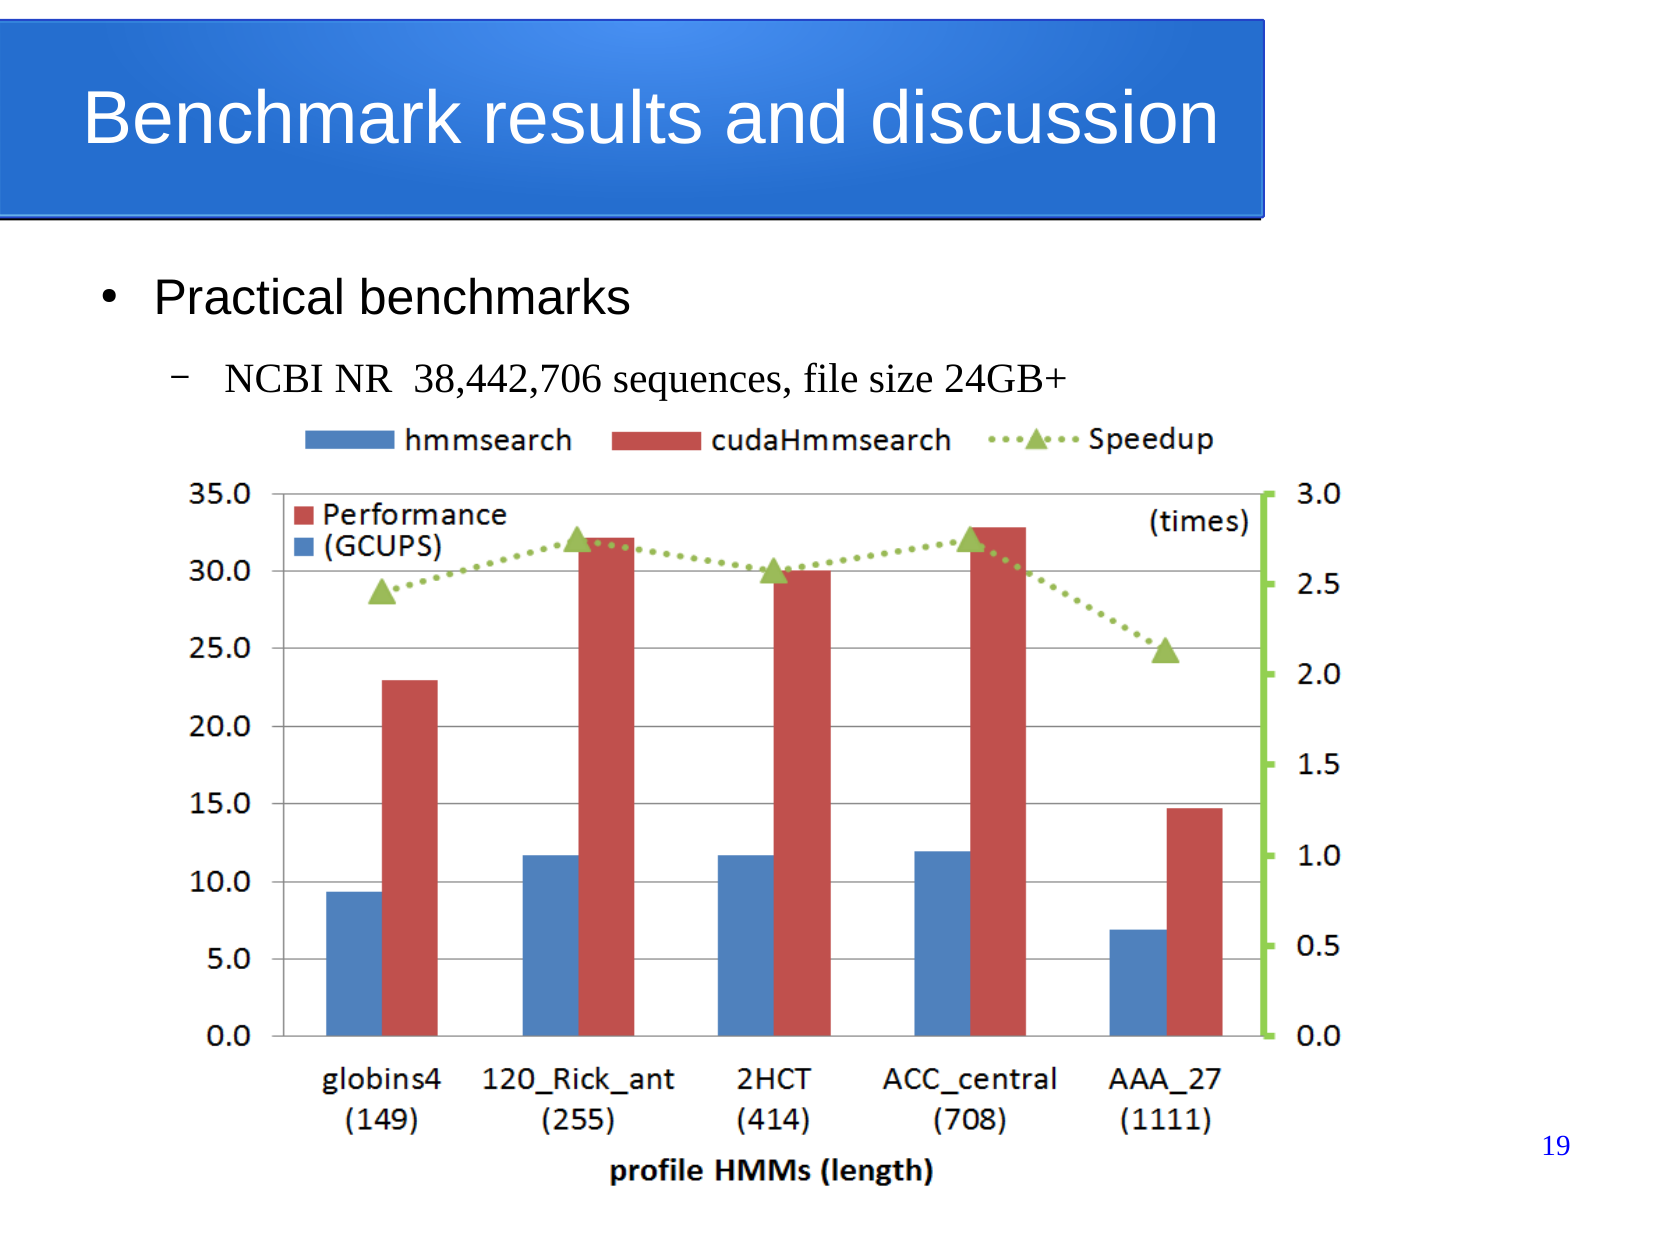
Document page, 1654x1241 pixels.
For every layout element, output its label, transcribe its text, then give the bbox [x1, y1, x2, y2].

title Benchmark results and discussion [82, 25, 1250, 211]
picture [180, 419, 1351, 1196]
list Practical benchmarks NCBI NR 38,442,706 sequences, file size 24GB+ [82, 269, 1538, 1201]
